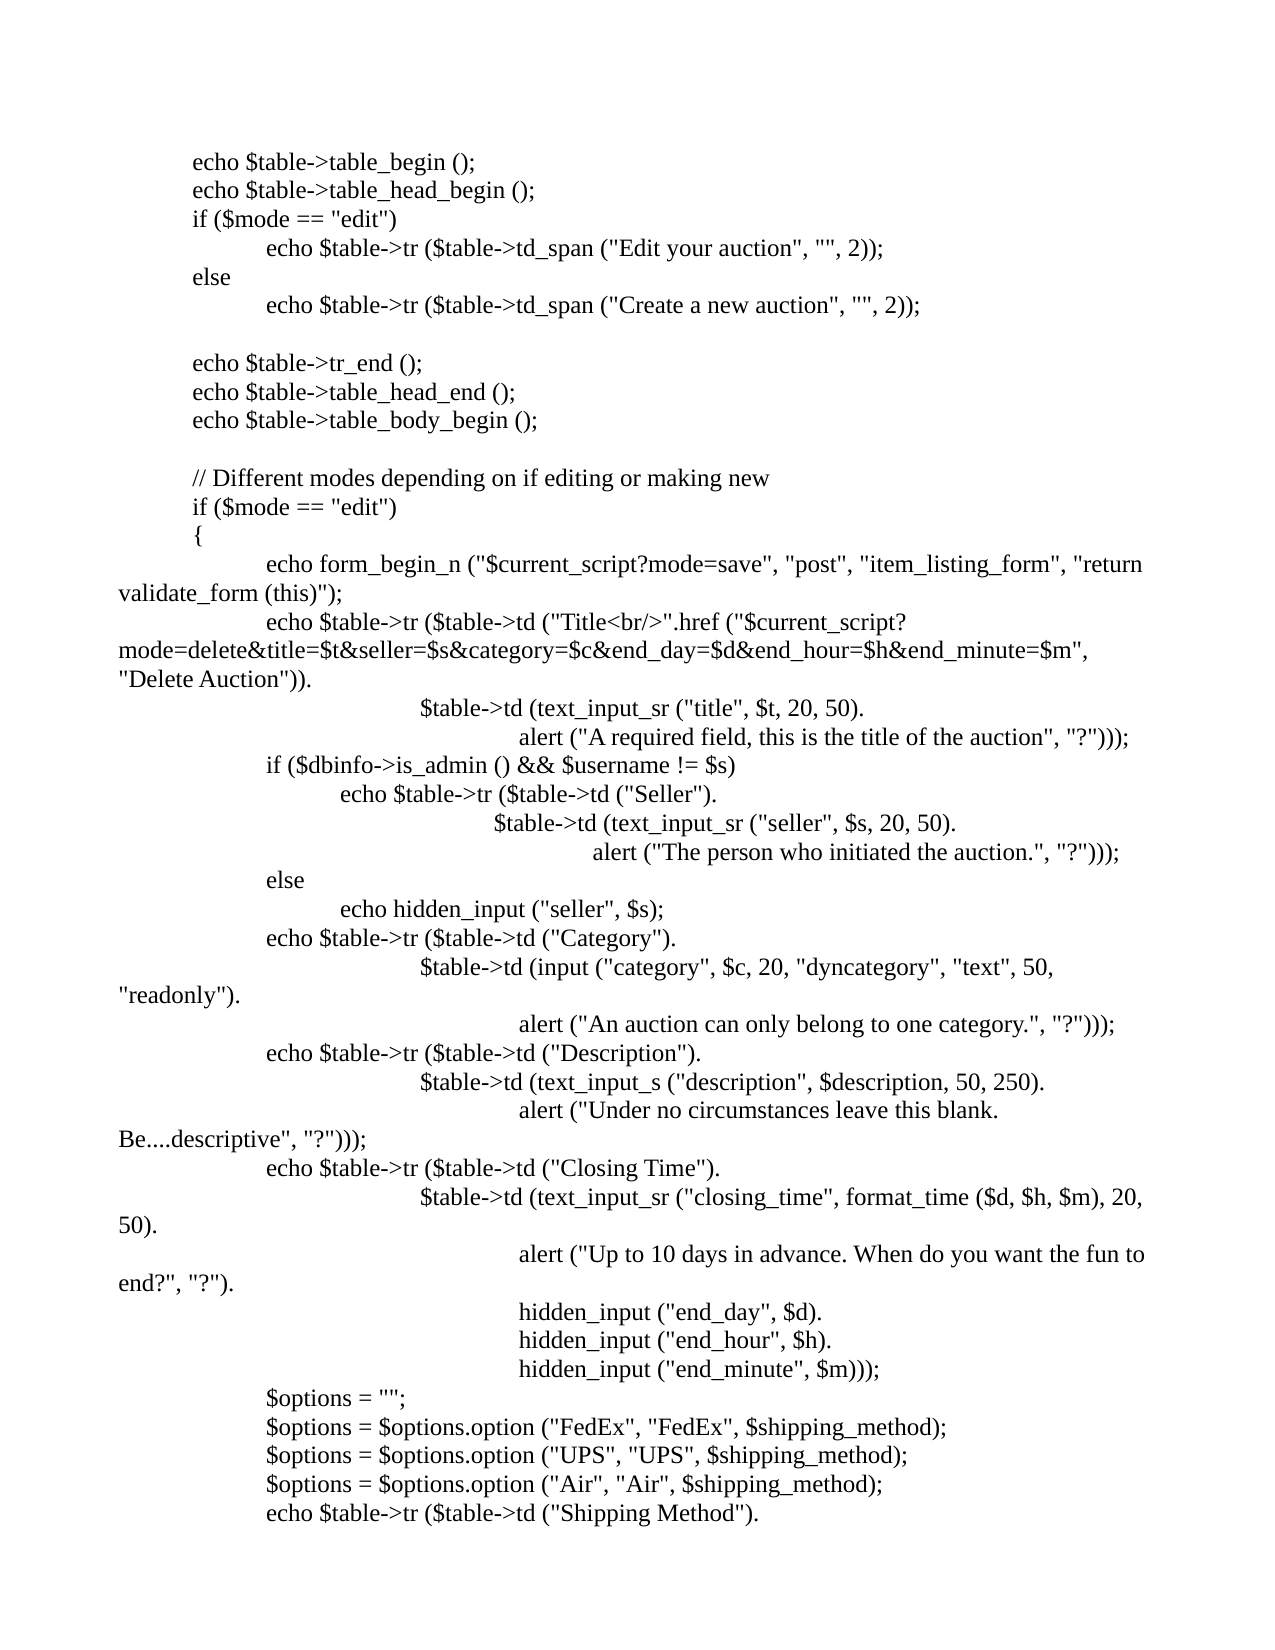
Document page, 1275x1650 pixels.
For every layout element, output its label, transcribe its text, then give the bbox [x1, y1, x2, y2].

text echo $table->tr ($table->td ("Title<br/>".href ("$current_script?mode=delete&title=$t&seller=$s&category=$c&end_day=$d&end_hour=$h&end_minute=$m", "Delete Auction")). [118, 607, 1157, 693]
text echo form_begin_n ("$current_script?mode=save", "post", "item_listing_form", "return validate_form (this)"); [118, 549, 1157, 607]
text echo $table->tr ($table->td_span ("Edit your auction", "", 2)); [118, 233, 1157, 262]
text echo $table->tr ($table->td ("Closing Time"). [118, 1153, 1157, 1182]
text $options = $options.option ("Air", "Air", $shipping_method); [118, 1469, 1157, 1498]
text echo hidden_input ("seller", $s); [118, 894, 1157, 923]
text $options = $options.option ("FedEx", "FedEx", $shipping_method); [118, 1412, 1157, 1441]
text { [118, 521, 1157, 549]
text $options = $options.option ("UPS", "UPS", $shipping_method); [118, 1441, 1157, 1469]
text alert ("The person who initiated the auction.", "?"))); [118, 837, 1157, 866]
text alert ("Under no circumstances leave this blank. Be....descriptive", "?"))); [118, 1096, 1157, 1153]
text if ($dbinfo->is_admin () && $username != $s) [118, 751, 1157, 779]
text $table->td (text_input_sr ("title", $t, 20, 50). [118, 693, 1157, 722]
text if ($mode == "edit") [118, 492, 1157, 521]
text // Different modes depending on if editing or making new [118, 463, 1157, 492]
text $table->td (text_input_sr ("closing_time", format_time ($d, $h, $m), 20, 50). [118, 1182, 1157, 1239]
text $options = ""; [118, 1383, 1157, 1412]
text echo $table->tr ($table->td ("Shipping Method"). [118, 1498, 1157, 1527]
text alert ("A required field, this is the title of the auction", "?"))); [118, 722, 1157, 751]
text echo $table->table_head_begin (); [118, 176, 1157, 204]
text $table->td (text_input_sr ("seller", $s, 20, 50). [118, 808, 1157, 837]
text echo $table->tr ($table->td ("Description"). [118, 1038, 1157, 1067]
text else [118, 262, 1157, 291]
text echo $table->table_head_end (); [118, 377, 1157, 406]
text if ($mode == "edit") [118, 204, 1157, 233]
text echo $table->tr ($table->td ("Seller"). [118, 779, 1157, 808]
text alert ("An auction can only belong to one category.", "?"))); [118, 1009, 1157, 1038]
text hidden_input ("end_hour", $h). [118, 1326, 1157, 1354]
text $table->td (input ("category", $c, 20, "dyncategory", "text", 50, "readonly"). [118, 952, 1157, 1009]
text alert ("Up to 10 days in advance. When do you want the fun to end?", "?"). [118, 1239, 1157, 1297]
text echo $table->tr ($table->td_span ("Create a new auction", "", 2)); [118, 291, 1157, 319]
text hidden_input ("end_minute", $m))); [118, 1354, 1157, 1383]
text echo $table->table_body_begin (); [118, 406, 1157, 434]
text echo $table->tr ($table->td ("Category"). [118, 923, 1157, 952]
text echo $table->tr_end (); [118, 348, 1157, 377]
text else [118, 866, 1157, 894]
text $table->td (text_input_s ("description", $description, 50, 250). [118, 1067, 1157, 1096]
text hidden_input ("end_day", $d). [118, 1297, 1157, 1326]
text echo $table->table_begin (); [118, 147, 1157, 176]
